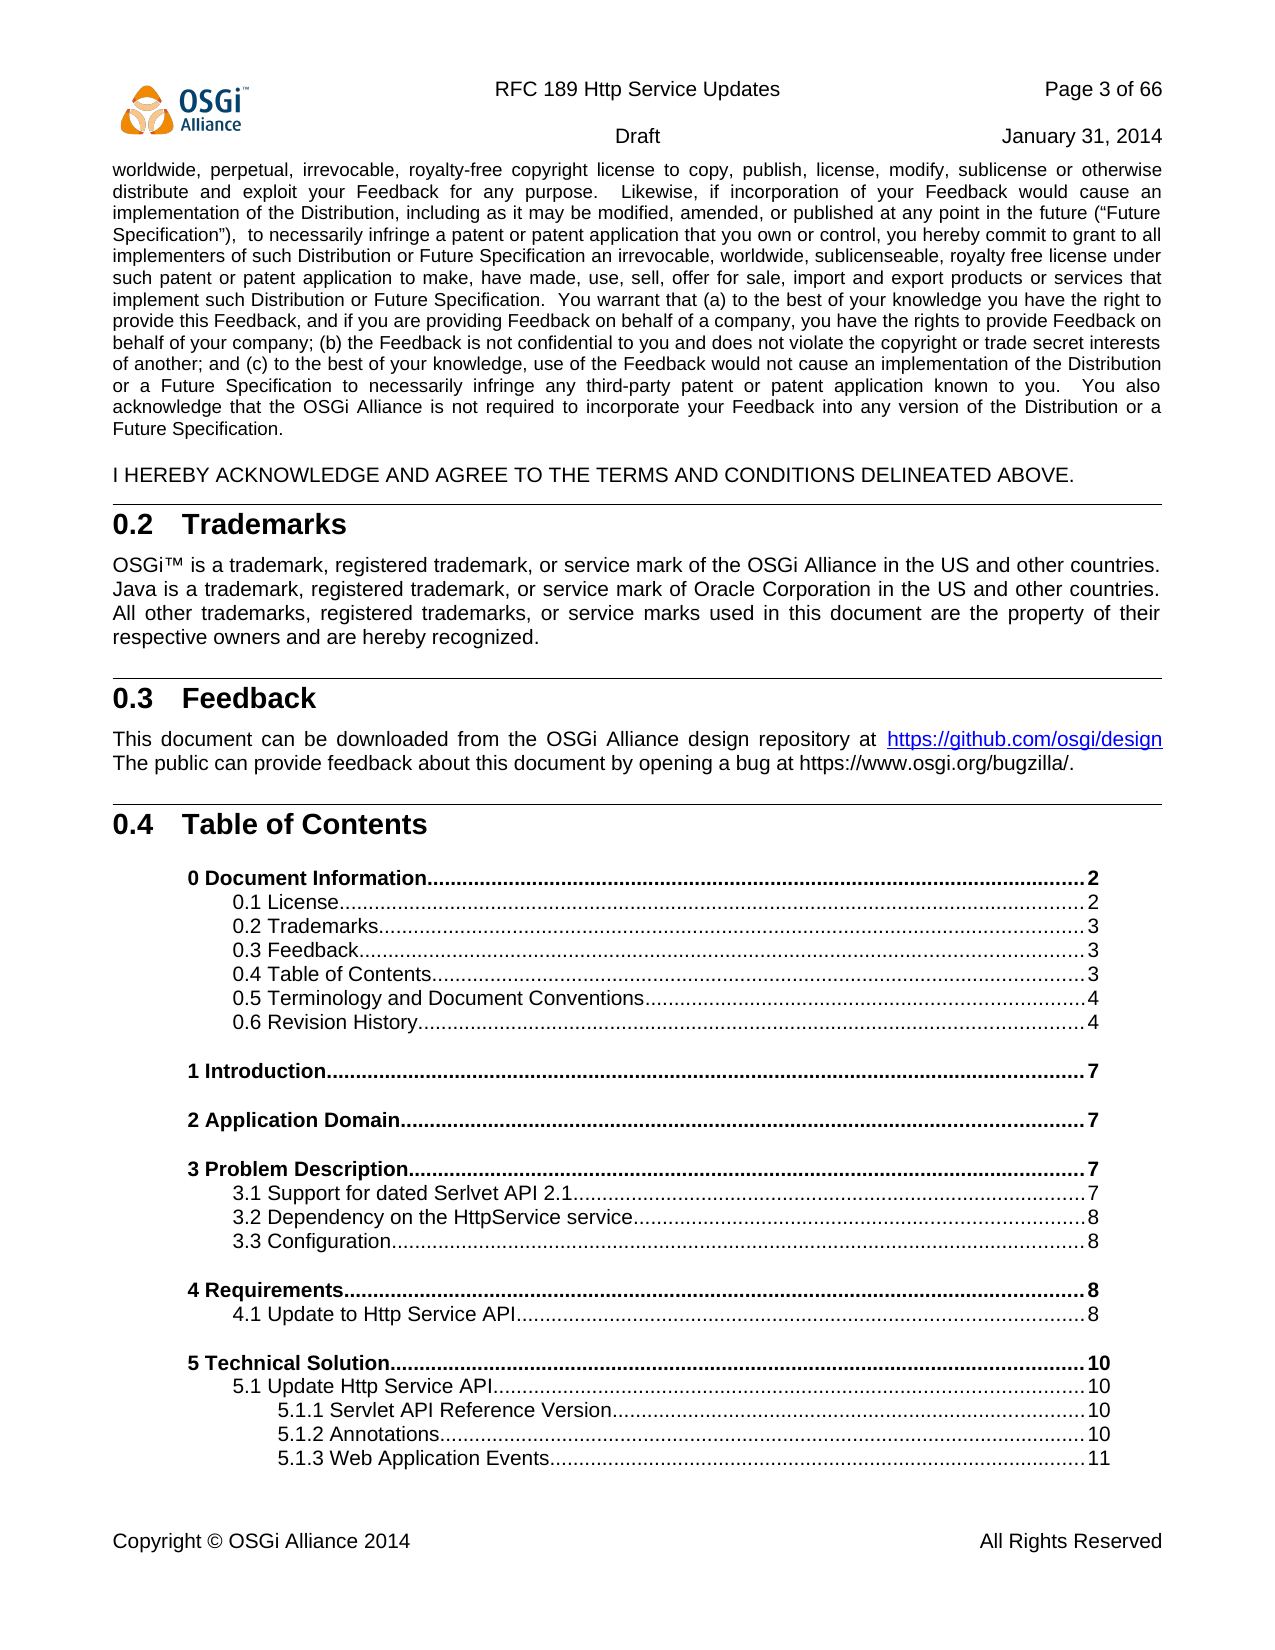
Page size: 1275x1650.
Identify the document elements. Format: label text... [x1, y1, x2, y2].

picture [113, 78, 257, 142]
subtitle Feedback [112, 679, 1162, 715]
text This document can be downloaded from the OSGi Alliance design repository at https://github.com/osgi/design The public can provide feedback about this document by opening a bug at https://www.osgi.org/bugzilla/. [112, 727, 1162, 775]
text 4.1 Update to Http Service API 8 [232, 1301, 1162, 1325]
text 0.6 Revision History 4 [232, 1010, 1162, 1034]
text 5.1.1 Servlet API Reference Version 10 [277, 1398, 1162, 1422]
text 0.1 License 2 [232, 890, 1162, 914]
text 0.4 Table of Contents 3 [232, 962, 1162, 986]
text 5 Technical Solution 10 [187, 1350, 1162, 1374]
text 1 Introduction 7 [187, 1059, 1162, 1083]
text 5.1 Update Http Service API 10 [232, 1374, 1162, 1398]
text 0 Document Information 2 [187, 866, 1162, 890]
text 3.3 Configuration 8 [232, 1228, 1162, 1252]
text 5.1.2 Annotations 10 [277, 1422, 1162, 1446]
text 3 Problem Description 7 [187, 1157, 1162, 1181]
text OSGi™ is a trademark, registered trademark, or service mark of the OSGi Alliance in the US and other countries. Java is a trademark, registered trademark, or service mark of Oracle Corporation in the US and other countries. All other trademarks, registered trademarks, or service marks used in this document are the property of their respective owners and are hereby recognized. [112, 553, 1162, 649]
text 3.1 Support for dated Serlvet API 2.1 7 [232, 1181, 1162, 1204]
text 5.1.3 Web Application Events 11 [277, 1446, 1162, 1470]
subtitle Table of Contents [112, 805, 1162, 841]
text 4 Requirements 8 [187, 1277, 1162, 1301]
text worldwide, perpetual, irrevocable, royalty-free copyright license to copy, publish, license, modify, sublicense or otherwise distribute and exploit your Feedback for any purpose. Likewise, if incorporation of your Feedback would cause an implementation of the Distribution, including as it may be modified, amended, or published at any point in the future (“Future Specification”), to necessarily infringe a patent or patent application that you own or control, you hereby commit to grant to all implementers of such Distribution or Future Specification an irrevocable, worldwide, sublicenseable, royalty free license under such patent or patent application to make, have made, use, sell, offer for sale, import and export products or services that implement such Distribution or Future Specification. You warrant that (a) to the best of your knowledge you have the right to provide this Feedback, and if you are providing Feedback on behalf of a company, you have the rights to provide Feedback on behalf of your company; (b) the Feedback is not confidential to you and does not violate the copyright or trade secret interests of another; and (c) to the best of your knowledge, use of the Feedback would not cause an implementation of the Distribution or a Future Specification to necessarily infringe any third-party patent or patent application known to you. You also acknowledge that the OSGi Alliance is not required to incorporate your Feedback into any version of the Distribution or a Future Specification. [112, 159, 1162, 439]
text 2 Application Domain 7 [187, 1108, 1162, 1132]
text 0.5 Terminology and Document Conventions 4 [232, 986, 1162, 1010]
subtitle Trademarks [112, 505, 1162, 541]
text 3.2 Dependency on the HttpService service 8 [232, 1204, 1162, 1228]
text I HEREBY ACKNOWLEDGE AND AGREE TO THE TERMS AND CONDITIONS DELINEATED ABOVE. [112, 463, 1162, 487]
text 0.3 Feedback 3 [232, 938, 1162, 962]
text 0.2 Trademarks 3 [232, 914, 1162, 938]
